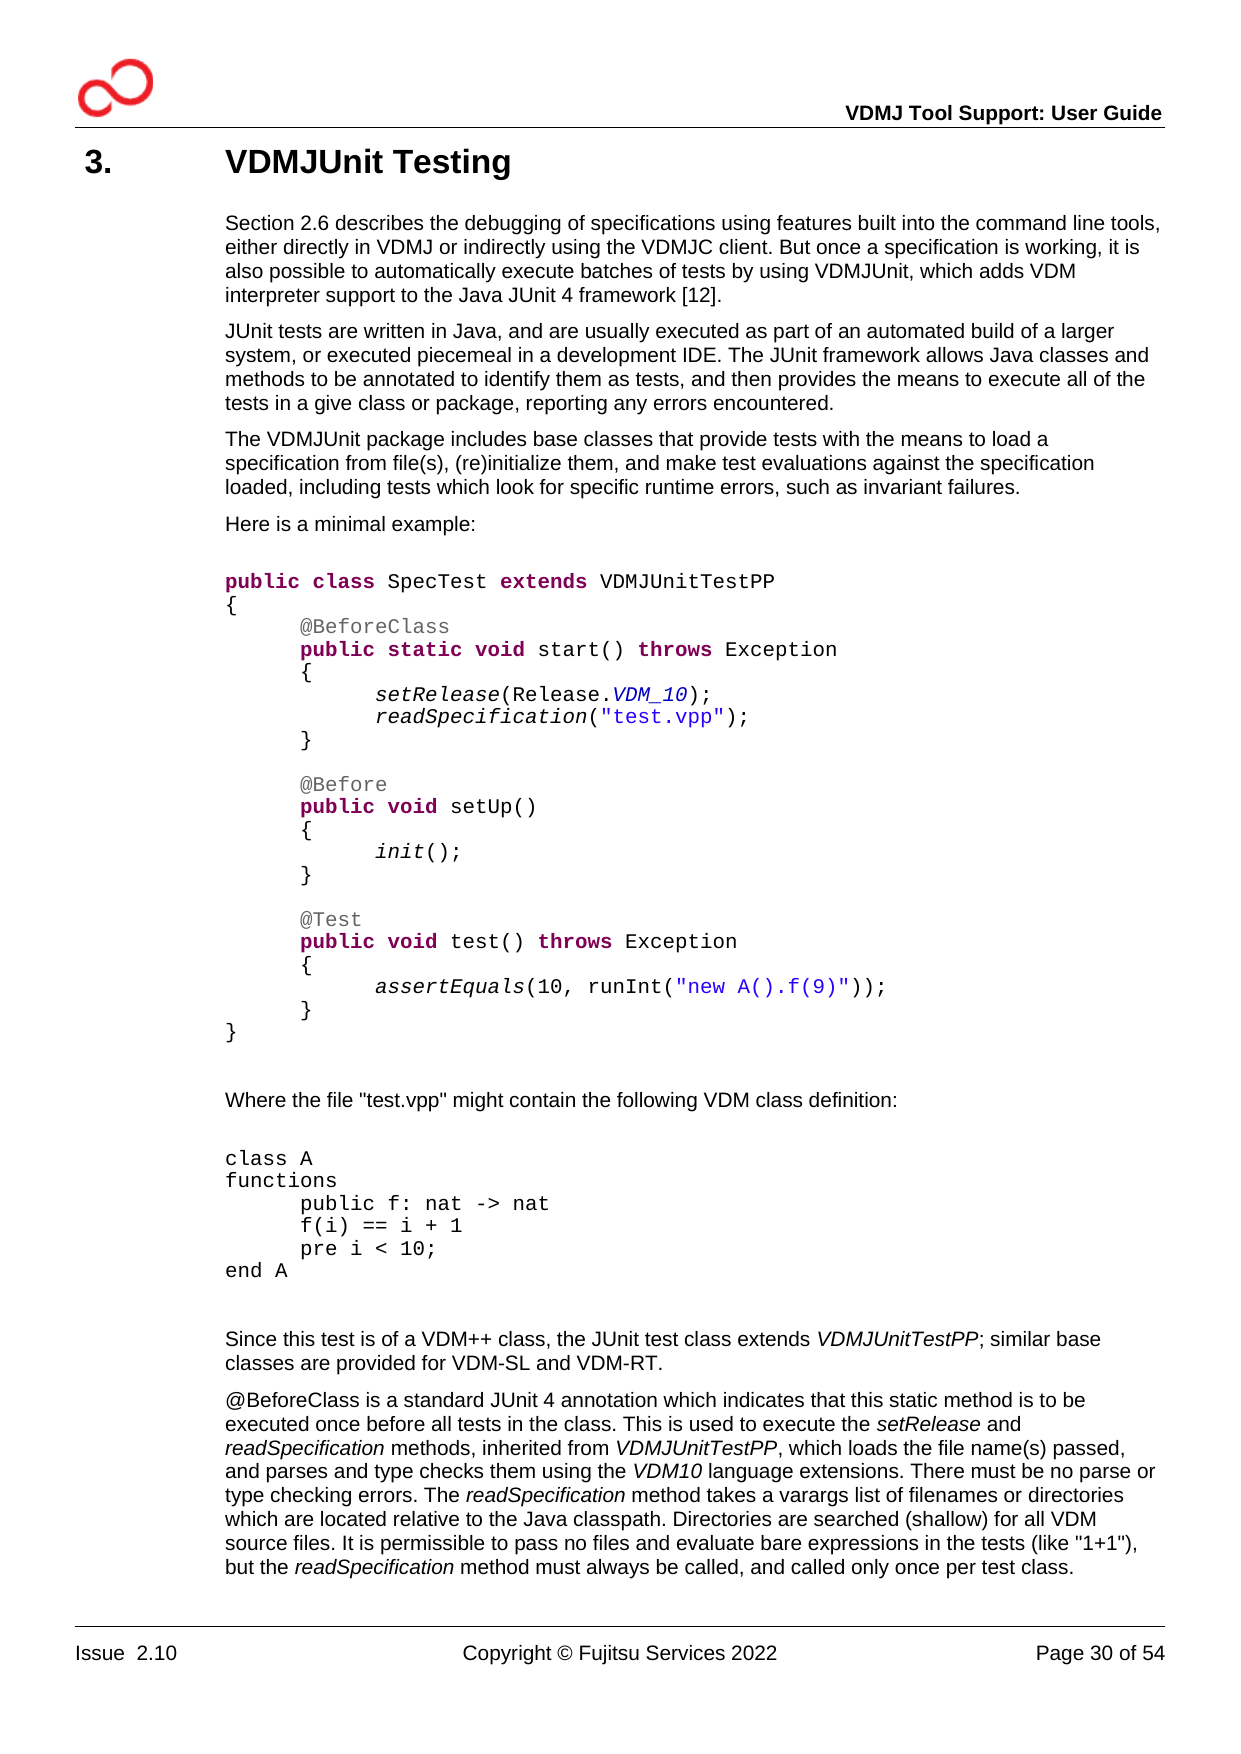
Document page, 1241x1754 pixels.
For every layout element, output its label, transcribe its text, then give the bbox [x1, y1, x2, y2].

text functions [225, 1170, 1165, 1192]
text public class SpecTest extends VDMJUnitTestPP [225, 571, 1165, 593]
text Here is a minimal example: [225, 512, 1165, 536]
text The VDMJUnit package includes base classes that provide tests with the means to load a specification from file(s), (re)initialize them, and make test evaluations against the specification loaded, including tests which look for specific runtime errors, such as invariant failures. [225, 428, 1165, 499]
text setRelease(Release.VDM_10); [225, 683, 1165, 706]
picture [78, 52, 153, 127]
text @BeforeClass is a standard JUnit 4 annotation which indicates that this static method is to be executed once before all tests in the class. This is used to execute the setRelease and readSpecification methods, inherited from VDMJUnitTestPP, which loads the file name(s) passed, and parses and type checks them using the VDM10 language extensions. There must be no parse or type checking errors. The readSpecification method takes a varargs list of filenames or directories which are located relative to the Java classpath. Directories are searched (shallow) for all VDM source files. It is permissible to pass no files and evaluate bare expressions in the tests (like "1+1"), but the readSpecification method must always be called, and called only once per test class. [225, 1388, 1165, 1579]
text Since this test is of a VDM++ class, the JUnit test class extends VDMJUnitTestPP; similar base classes are provided for VDM-SL and VDM-RT. [225, 1327, 1165, 1375]
text public f: nat -> nat [225, 1192, 1165, 1215]
subtitle VDMJUnit Testing [75, 143, 1165, 181]
text f(i) == i + 1 [225, 1215, 1165, 1237]
text } [225, 863, 1165, 886]
text JUnit tests are written in Java, and are usually executed as part of an automated build of a larger system, or executed piecemeal in a development IDE. The JUnit framework allows Java classes and methods to be annotated to identify them as tests, and then provides the means to execute all of the tests in a give class or package, reporting any errors encountered. [225, 319, 1165, 415]
text @Test [225, 908, 1165, 931]
text { [225, 953, 1165, 976]
text Section 2.6 describes the debugging of specifications using features built into the command line tools, either directly in VDMJ or indirectly using the VDMJC client. But once a specification is working, it is also possible to automatically execute batches of tests by using VDMJUnit, which adds VDM interpreter support to the Java JUnit 4 framework [12]. [225, 211, 1165, 307]
text } [225, 1021, 1165, 1043]
text pre i < 10; [225, 1237, 1165, 1260]
text readSpecification("test.vpp"); [225, 706, 1165, 728]
text public void setUp() [225, 796, 1165, 818]
text @Before [225, 773, 1165, 796]
text public static void start() throws Exception [225, 638, 1165, 661]
text public void test() throws Exception [225, 931, 1165, 953]
text Where the file "test.vpp" might contain the following VDM class definition: [225, 1088, 1165, 1112]
text class A [225, 1147, 1165, 1170]
text assertEquals(10, runInt("new A().f(9)")); [225, 976, 1165, 998]
text { [225, 593, 1165, 616]
text } [225, 728, 1165, 751]
text @BeforeClass [225, 616, 1165, 638]
text init(); [225, 841, 1165, 863]
text { [225, 818, 1165, 841]
text { [225, 661, 1165, 683]
text } [225, 998, 1165, 1021]
text end A [225, 1260, 1165, 1282]
